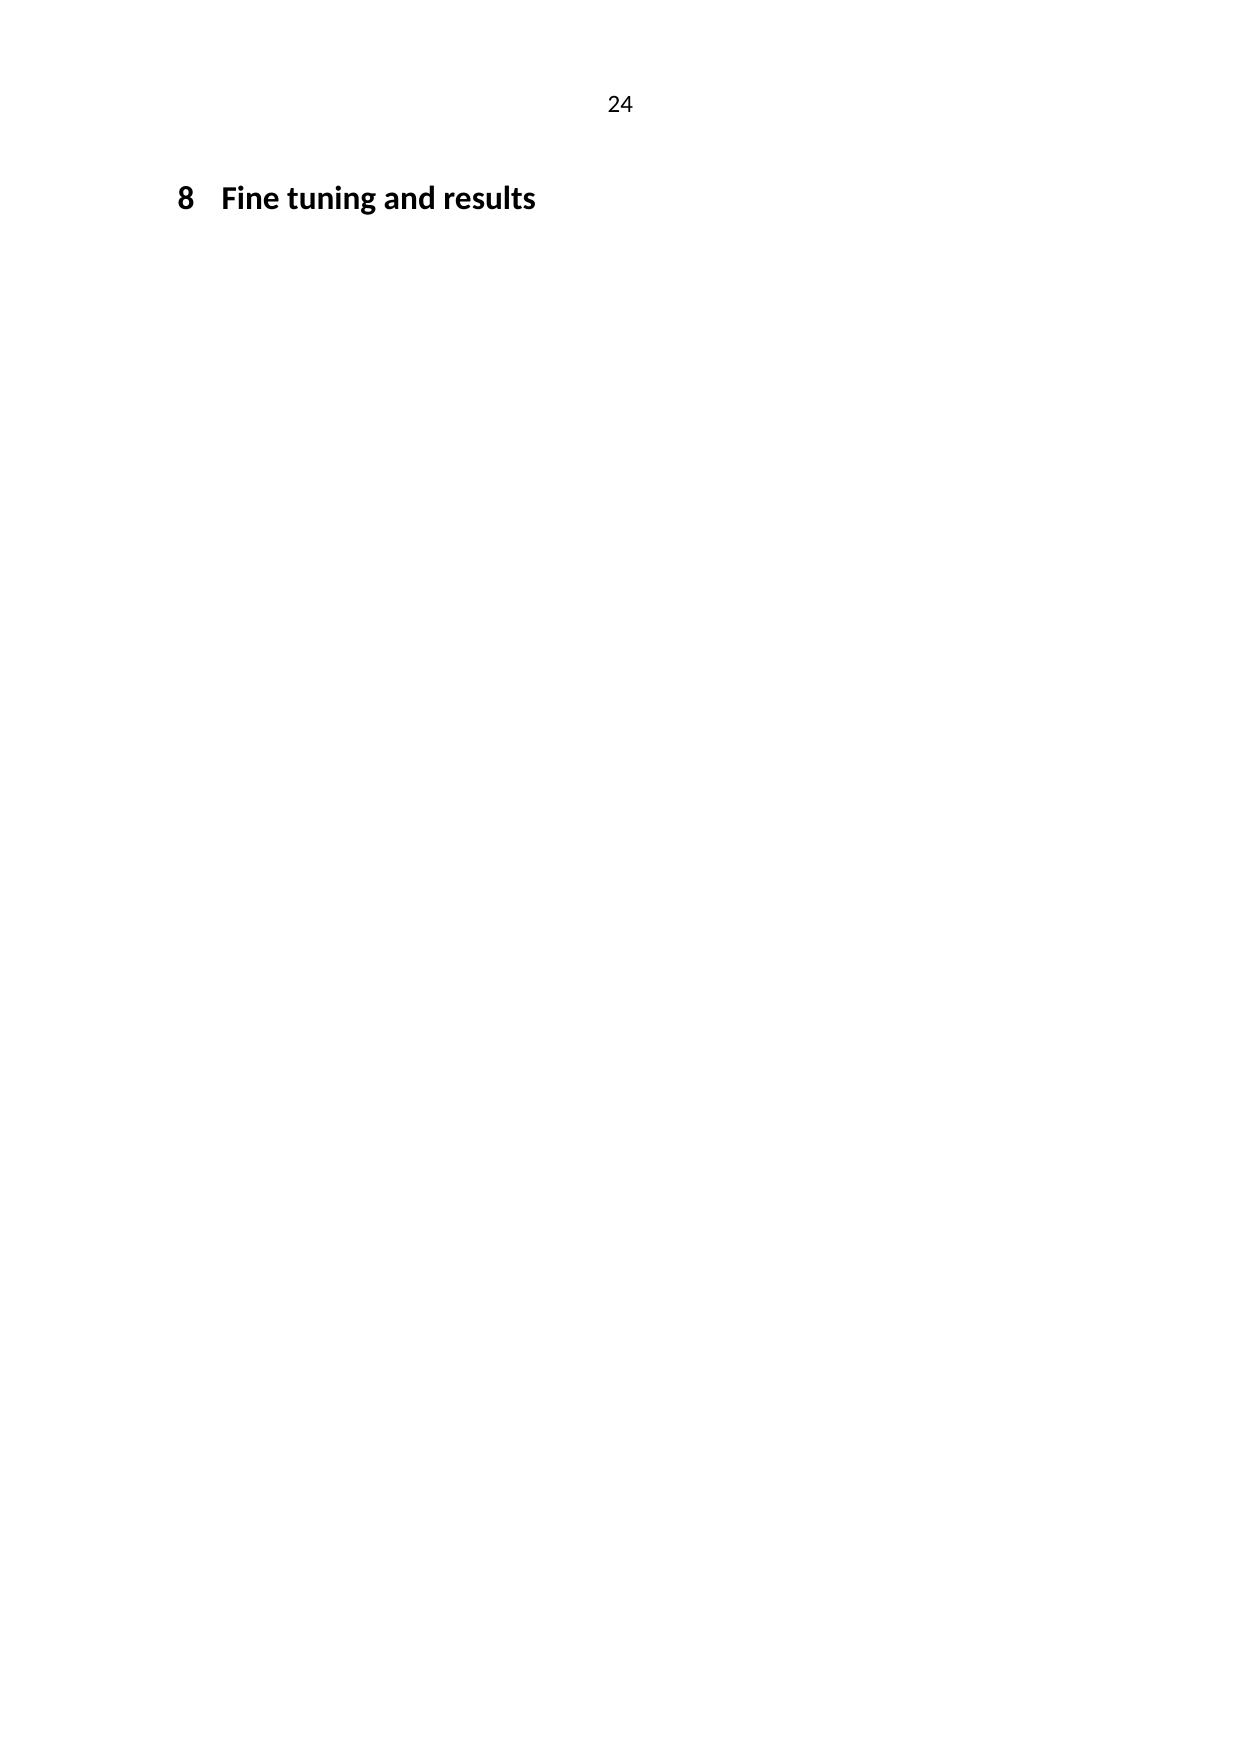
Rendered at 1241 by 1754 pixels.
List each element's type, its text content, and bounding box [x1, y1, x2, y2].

subtitle Fine tuning and results [177, 177, 1063, 218]
